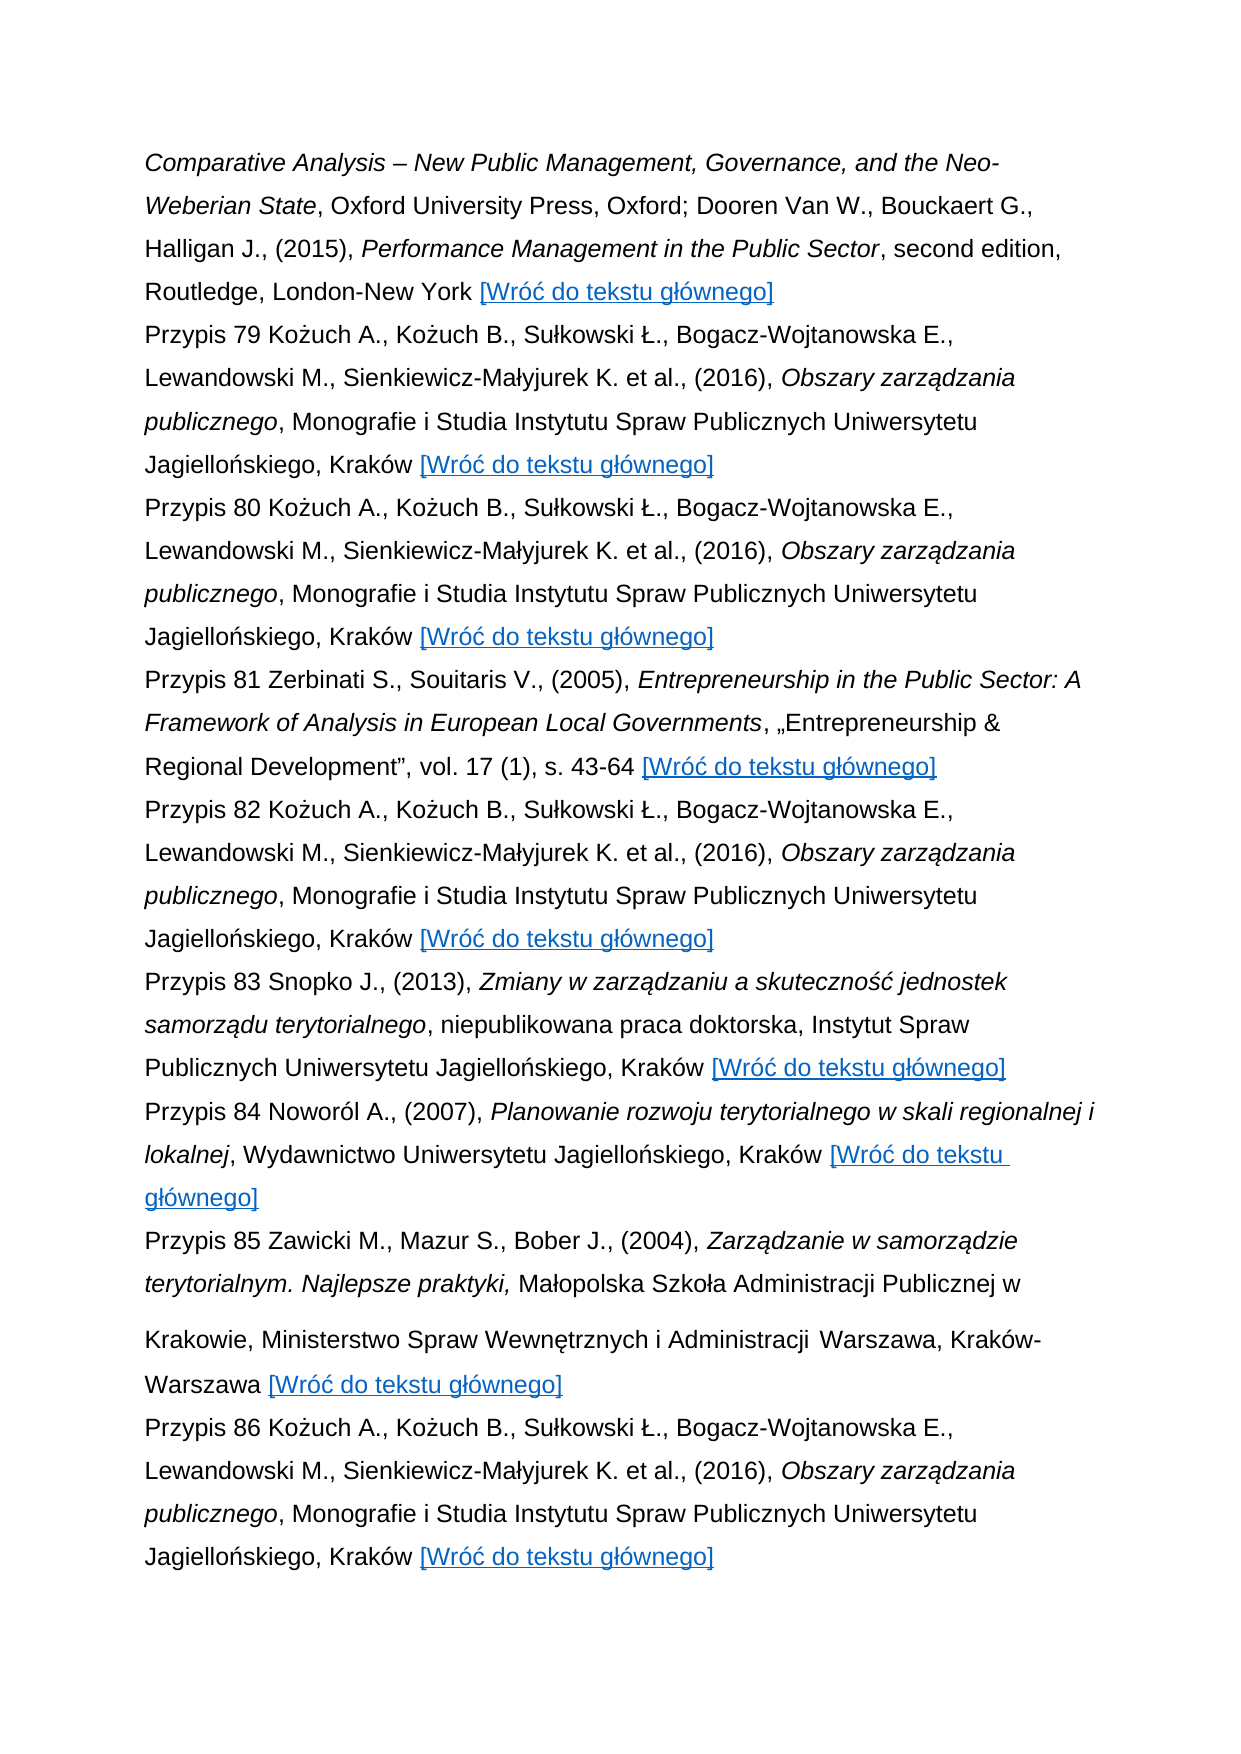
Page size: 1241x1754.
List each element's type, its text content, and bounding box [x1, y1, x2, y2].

text Przypis 82 Kożuch A., Kożuch B., Sułkowski Ł., Bogacz-Wojtanowska E., Lewandowski M., Sienkiewicz-Małyjurek K. et al., (2016), Obszary zarządzania publicznego, Monografie i Studia Instytutu Spraw Publicznych Uniwersytetu Jagiellońskiego, Kraków [Wróć do tekstu głównego] [144, 794, 1096, 953]
text Przypis 83 Snopko J., (2013), Zmiany w zarządzaniu a skuteczność jednostek samorządu terytorialnego, niepublikowana praca doktorska, Instytut Spraw Publicznych Uniwersytetu Jagiellońskiego, Kraków [Wróć do tekstu głównego] [144, 967, 1096, 1082]
text Comparative Analysis – New Public Management, Governance, and the Neo-Weberian State, Oxford University Press, Oxford; Dooren Van W., Bouckaert G., Halligan J., (2015), Performance Management in the Public Sector, second edition, Routledge, London-New York [Wróć do tekstu głównego] [144, 148, 1096, 306]
text Przypis 86 Kożuch A., Kożuch B., Sułkowski Ł., Bogacz-Wojtanowska E., Lewandowski M., Sienkiewicz-Małyjurek K. et al., (2016), Obszary zarządzania publicznego, Monografie i Studia Instytutu Spraw Publicznych Uniwersytetu Jagiellońskiego, Kraków [Wróć do tekstu głównego] [144, 1413, 1096, 1571]
text Przypis 81 Zerbinati S., Souitaris V., (2005), Entrepreneurship in the Public Sector: A Framework of Analysis in European Local Governments, „Entrepreneurship & Regional Development”, vol. 17 (1), s. 43-64 [Wróć do tekstu głównego] [144, 665, 1096, 780]
text Przypis 85 Zawicki M., Mazur S., Bober J., (2004), Zarządzanie w samorządzie terytorialnym. Najlepsze praktyki, Małopolska Szkoła Administracji Publicznej w Krakowie, Ministerstwo Spraw Wewnętrznych i Administracji Warszawa, Kraków-Warszawa [Wróć do tekstu głównego] [144, 1226, 1096, 1398]
text Przypis 80 Kożuch A., Kożuch B., Sułkowski Ł., Bogacz-Wojtanowska E., Lewandowski M., Sienkiewicz-Małyjurek K. et al., (2016), Obszary zarządzania publicznego, Monografie i Studia Instytutu Spraw Publicznych Uniwersytetu Jagiellońskiego, Kraków [Wróć do tekstu głównego] [144, 493, 1096, 651]
text Przypis 84 Noworól A., (2007), Planowanie rozwoju terytorialnego w skali regionalnej i lokalnej, Wydawnictwo Uniwersytetu Jagiellońskiego, Kraków [Wróć do tekstu głównego] [144, 1096, 1096, 1211]
text Przypis 79 Kożuch A., Kożuch B., Sułkowski Ł., Bogacz-Wojtanowska E., Lewandowski M., Sienkiewicz-Małyjurek K. et al., (2016), Obszary zarządzania publicznego, Monografie i Studia Instytutu Spraw Publicznych Uniwersytetu Jagiellońskiego, Kraków [Wróć do tekstu głównego] [144, 320, 1096, 478]
